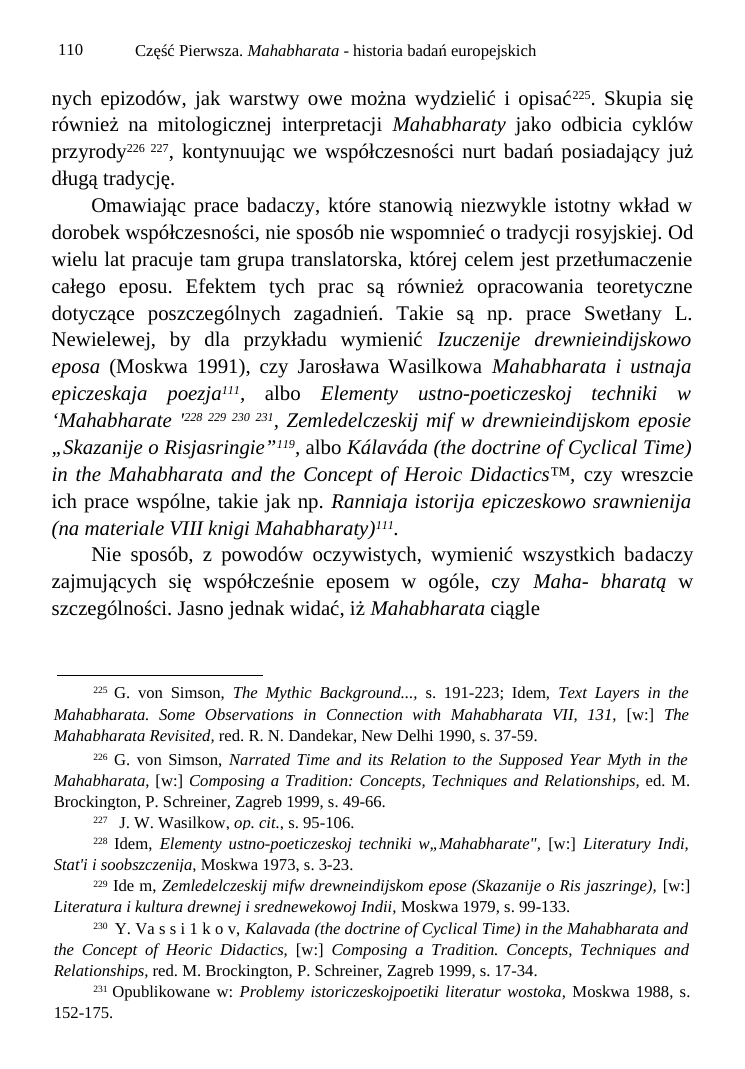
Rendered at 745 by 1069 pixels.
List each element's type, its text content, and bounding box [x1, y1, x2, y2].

text 231 Opublikowane w: Problemy istoriczeskojpoetiki literatur wostoka, Moskwa 1988, s. 152-175. [53, 981, 690, 1022]
text Nie sposób, z powodów oczywistych, wymienić wszystkich ba­daczy zajmujących się współcześnie eposem w ogóle, czy Maha- bharatą w szczególności. Jasno jednak widać, iż Mahabharata ciągle [51, 542, 693, 620]
text 225 G. von Simson, The Mythic Background..., s. 191-223; Idem, Text Layers in the Mahabharata. Some Observations in Connection with Mahabharata VII, 131, [w:] The Mahabharata Revisited, red. R. N. Dandekar, New Delhi 1990, s. 37-59. [53, 683, 690, 745]
text nych epizodów, jak warstwy owe można wydzielić i opisać225. Skupia się również na mitologicznej interpretacji Mahabharaty jako odbicia cyklów przyrody226 227, kontynuując we współczesności nurt badań po­siadający już długą tradycję. [51, 86, 693, 190]
text 229 Ide m, Zemledelczeskij mifw drewneindijskom epose (Skazanije o Ris jaszringe), [w:] Literatura i kultura drewnej i srednewekowoj Indii, Moskwa 1979, s. 99-133. [53, 876, 690, 916]
text 227 J. W. Wasilkow, op. cit., s. 95-106. [53, 812, 690, 829]
text Omawiając prace badaczy, które stanowią niezwykle istotny wkład w dorobek współczesności, nie sposób nie wspomnieć o tradycji ro­syjskiej. Od wielu lat pracuje tam grupa translatorska, której celem jest przetłumaczenie całego eposu. Efektem tych prac są również opracowania teoretyczne dotyczące poszczególnych zagadnień. Takie są np. prace Swetłany L. Newielewej, by dla przykładu wymienić Izuczenije drewnieindijskowo eposa (Moskwa 1991), czy Jarosława Wasilkowa Mahabharata i ustnaja epiczeskaja poezja111, albo Ele­menty ustno-poeticzeskoj techniki w ‘Mahabharate '228 229 230 231, Zemledelczeskij mif w drewnieindijskom eposie „Skazanije o Risjasringie”119, albo Kálaváda (the doctrine of Cyclical Time) in the Mahabharata and the Concept of Heroic Didactics™, czy wreszcie ich prace wspólne, takie jak np. Ranniaja istorija epiczeskowo srawnienija (na materiale VIII knigi Mahabharaty)111. [51, 193, 693, 539]
text Część Pierwsza. Mahabharata - historia badań europejskich [135, 41, 618, 60]
text 110 [58, 40, 91, 59]
text 228 Idem, Elementy ustno-poeticzeskoj techniki w„Mahabharate", [w:] Literatury Indi, Stat'i i soobszczenija, Moskwa 1973, s. 3-23. [53, 833, 690, 872]
text 226 G. von Simson, Narrated Time and its Relation to the Supposed Year Myth in the Mahabharata, [w:] Composing a Tradition: Concepts, Techniques and Rela­tionships, ed. M. Brockington, P. Schreiner, Zagreb 1999, s. 49-66. [53, 749, 690, 809]
text 230 Y. Va s s i 1 k o v, Kalavada (the doctrine of Cyclical Time) in the Mahabharata and the Concept of Heoric Didactics, [w:] Composing a Tradition. Concepts, Techni­ques and Relationships, red. M. Brockington, P. Schreiner, Zagreb 1999, s. 17-34. [53, 918, 690, 979]
